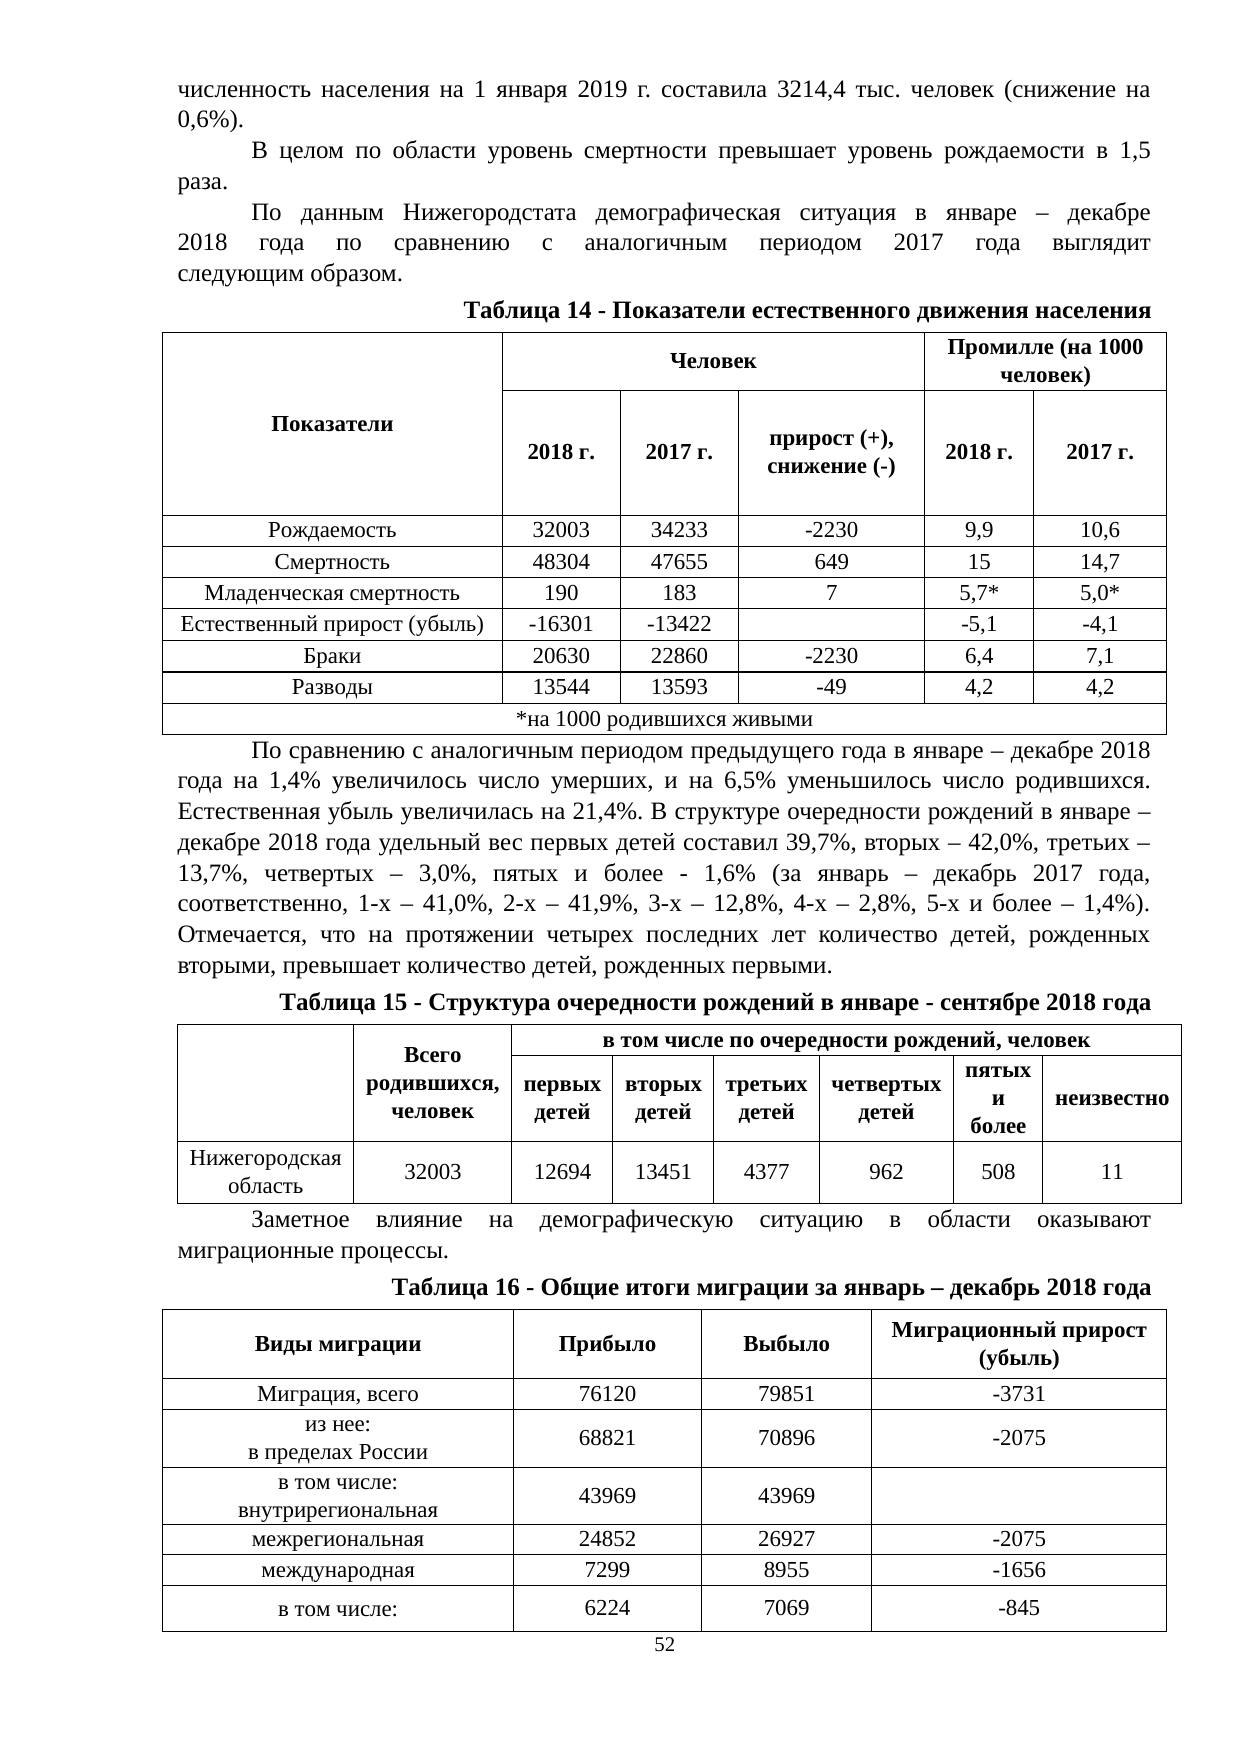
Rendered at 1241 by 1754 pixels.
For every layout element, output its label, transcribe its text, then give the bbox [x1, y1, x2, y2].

text Таблица 16 - Общие итоги миграции за январь – декабрь 2018 года [177, 1272, 1152, 1301]
table_cell 4,2 [925, 673, 1033, 703]
table_cell 13451 [613, 1142, 713, 1203]
table_cell -2230 [739, 641, 924, 671]
table_cell 190 [503, 578, 620, 608]
table_cell 7 [739, 578, 924, 608]
table_cell -2075 [872, 1525, 1166, 1554]
table_cell в том числе: внутрирегиональная [163, 1468, 513, 1524]
table_cell 6,4 [925, 641, 1033, 671]
table_cell 2018 г. [503, 391, 620, 514]
table_cell -1656 [872, 1555, 1166, 1585]
table_cell 70896 [702, 1410, 871, 1467]
text В целом по области уровень смертности превышает уровень рождаемости в 1,5 раза. [177, 135, 1152, 195]
table_cell Рождаемость [163, 516, 502, 546]
table_cell 2018 г. [925, 391, 1033, 514]
table_cell 5,0* [1034, 578, 1166, 608]
table_cell -16301 [503, 609, 620, 640]
table_cell 962 [820, 1142, 953, 1203]
table_cell Миграция, всего [163, 1379, 513, 1409]
table_cell 5,7* [925, 578, 1033, 608]
table_cell 9,9 [925, 516, 1033, 546]
table_cell Естественный прирост (убыль) [163, 609, 502, 640]
table_cell Смертность [163, 547, 502, 577]
table_header Показатели [163, 333, 502, 514]
table_cell из нее: в пределах России [163, 1410, 513, 1467]
table_cell -2075 [872, 1410, 1166, 1467]
table_cell [872, 1468, 1166, 1524]
table_header [178, 1025, 353, 1141]
table_header Человек [503, 333, 924, 389]
table_cell 20630 [503, 641, 620, 671]
table_cell четвертых детей [820, 1056, 953, 1141]
table_cell 13544 [503, 673, 620, 703]
table_header Прибыло [514, 1310, 701, 1378]
table_cell 7,1 [1034, 641, 1166, 671]
text По данным Нижегородстата демографическая ситуация в январе – декабре 2018 года по сравнению с аналогичным периодом 2017 года выглядит следующим образом. [177, 197, 1152, 287]
table_cell 2017 г. [1034, 391, 1166, 514]
table_cell 4377 [714, 1142, 819, 1203]
table_cell 508 [954, 1142, 1042, 1203]
table_cell 32003 [503, 516, 620, 546]
table_cell 14,7 [1034, 547, 1166, 577]
text Заметное влияние на демографическую ситуацию в области оказывают миграционные процессы. [177, 1204, 1152, 1264]
table_cell -2230 [739, 516, 924, 546]
table_cell 34233 [621, 516, 738, 546]
table_cell 48304 [503, 547, 620, 577]
table_cell 43969 [514, 1468, 701, 1524]
table_cell 183 [621, 578, 738, 608]
table_cell 76120 [514, 1379, 701, 1409]
table_cell -3731 [872, 1379, 1166, 1409]
table_cell 7069 [702, 1586, 871, 1631]
table_header Выбыло [702, 1310, 871, 1378]
table_cell Браки [163, 641, 502, 671]
table_cell 68821 [514, 1410, 701, 1467]
table_cell [739, 609, 924, 640]
table_cell прирост (+), снижение (-) [739, 391, 924, 514]
text Таблица 14 - Показатели естественного движения населения [177, 295, 1152, 324]
table_cell Младенческая смертность [163, 578, 502, 608]
table_cell неизвестно [1043, 1056, 1181, 1141]
table_cell Разводы [163, 673, 502, 703]
table_cell -49 [739, 673, 924, 703]
table_cell -13422 [621, 609, 738, 640]
table_cell 10,6 [1034, 516, 1166, 546]
text Таблица 15 - Структура очередности рождений в январе - сентябре 2018 года [177, 987, 1152, 1016]
table_cell 12694 [512, 1142, 612, 1203]
table_header Виды миграции [163, 1310, 513, 1378]
table_cell 7299 [514, 1555, 701, 1585]
table_cell 15 [925, 547, 1033, 577]
table_cell 649 [739, 547, 924, 577]
table_cell 43969 [702, 1468, 871, 1524]
table_cell третьих детей [714, 1056, 819, 1141]
table_cell -4,1 [1034, 609, 1166, 640]
table_cell 2017 г. [621, 391, 738, 514]
table_cell 22860 [621, 641, 738, 671]
table_cell международная [163, 1555, 513, 1585]
table_cell 79851 [702, 1379, 871, 1409]
table_cell межрегиональная [163, 1525, 513, 1554]
table_cell 24852 [514, 1525, 701, 1554]
table_cell -845 [872, 1586, 1166, 1631]
table_cell 26927 [702, 1525, 871, 1554]
table_cell 47655 [621, 547, 738, 577]
table_header в том числе по очередности рождений, человек [512, 1025, 1181, 1055]
table_cell пятых и более [954, 1056, 1042, 1141]
table_cell -5,1 [925, 609, 1033, 640]
text численность населения на 1 января 2019 г. составила 3214,4 тыс. человек (снижение на 0,6%). [177, 74, 1152, 133]
table_cell вторых детей [613, 1056, 713, 1141]
table_cell первых детей [512, 1056, 612, 1141]
table_cell Нижегородская область [178, 1142, 353, 1203]
table_cell 11 [1043, 1142, 1181, 1203]
table_cell 4,2 [1034, 673, 1166, 703]
table_cell 8955 [702, 1555, 871, 1585]
table_cell в том числе: [163, 1586, 513, 1631]
table_header Промилле (на 1000 человек) [925, 333, 1166, 389]
text По сравнению с аналогичным периодом предыдущего года в январе – декабре 2018 года на 1,4% увеличилось число умерших, и на 6,5% уменьшилось число родившихся. Естественная убыль увеличилась на 21,4%. В структуре очередности рождений в январе – декабре 2018 года удельный вес первых детей составил 39,7%, вторых – 42,0%, третьих – 13,7%, четвертых – 3,0%, пятых и более - 1,6% (за январь – декабрь 2017 года, соответственно, 1-х – 41,0%, 2-х – 41,9%, 3-х – 12,8%, 4-х – 2,8%, 5-х и более – 1,4%). Отмечается, что на протяжении четырех последних лет количество детей, рожденных вторыми, превышает количество детей, рожденных первыми. [177, 735, 1152, 979]
table_cell *на 1000 родившихся живыми [163, 704, 1166, 734]
table_header Всего родившихся, человек [354, 1025, 511, 1141]
table_cell 6224 [514, 1586, 701, 1631]
table_cell 13593 [621, 673, 738, 703]
table_header Миграционный прирост (убыль) [872, 1310, 1166, 1378]
table_cell 32003 [354, 1142, 511, 1203]
